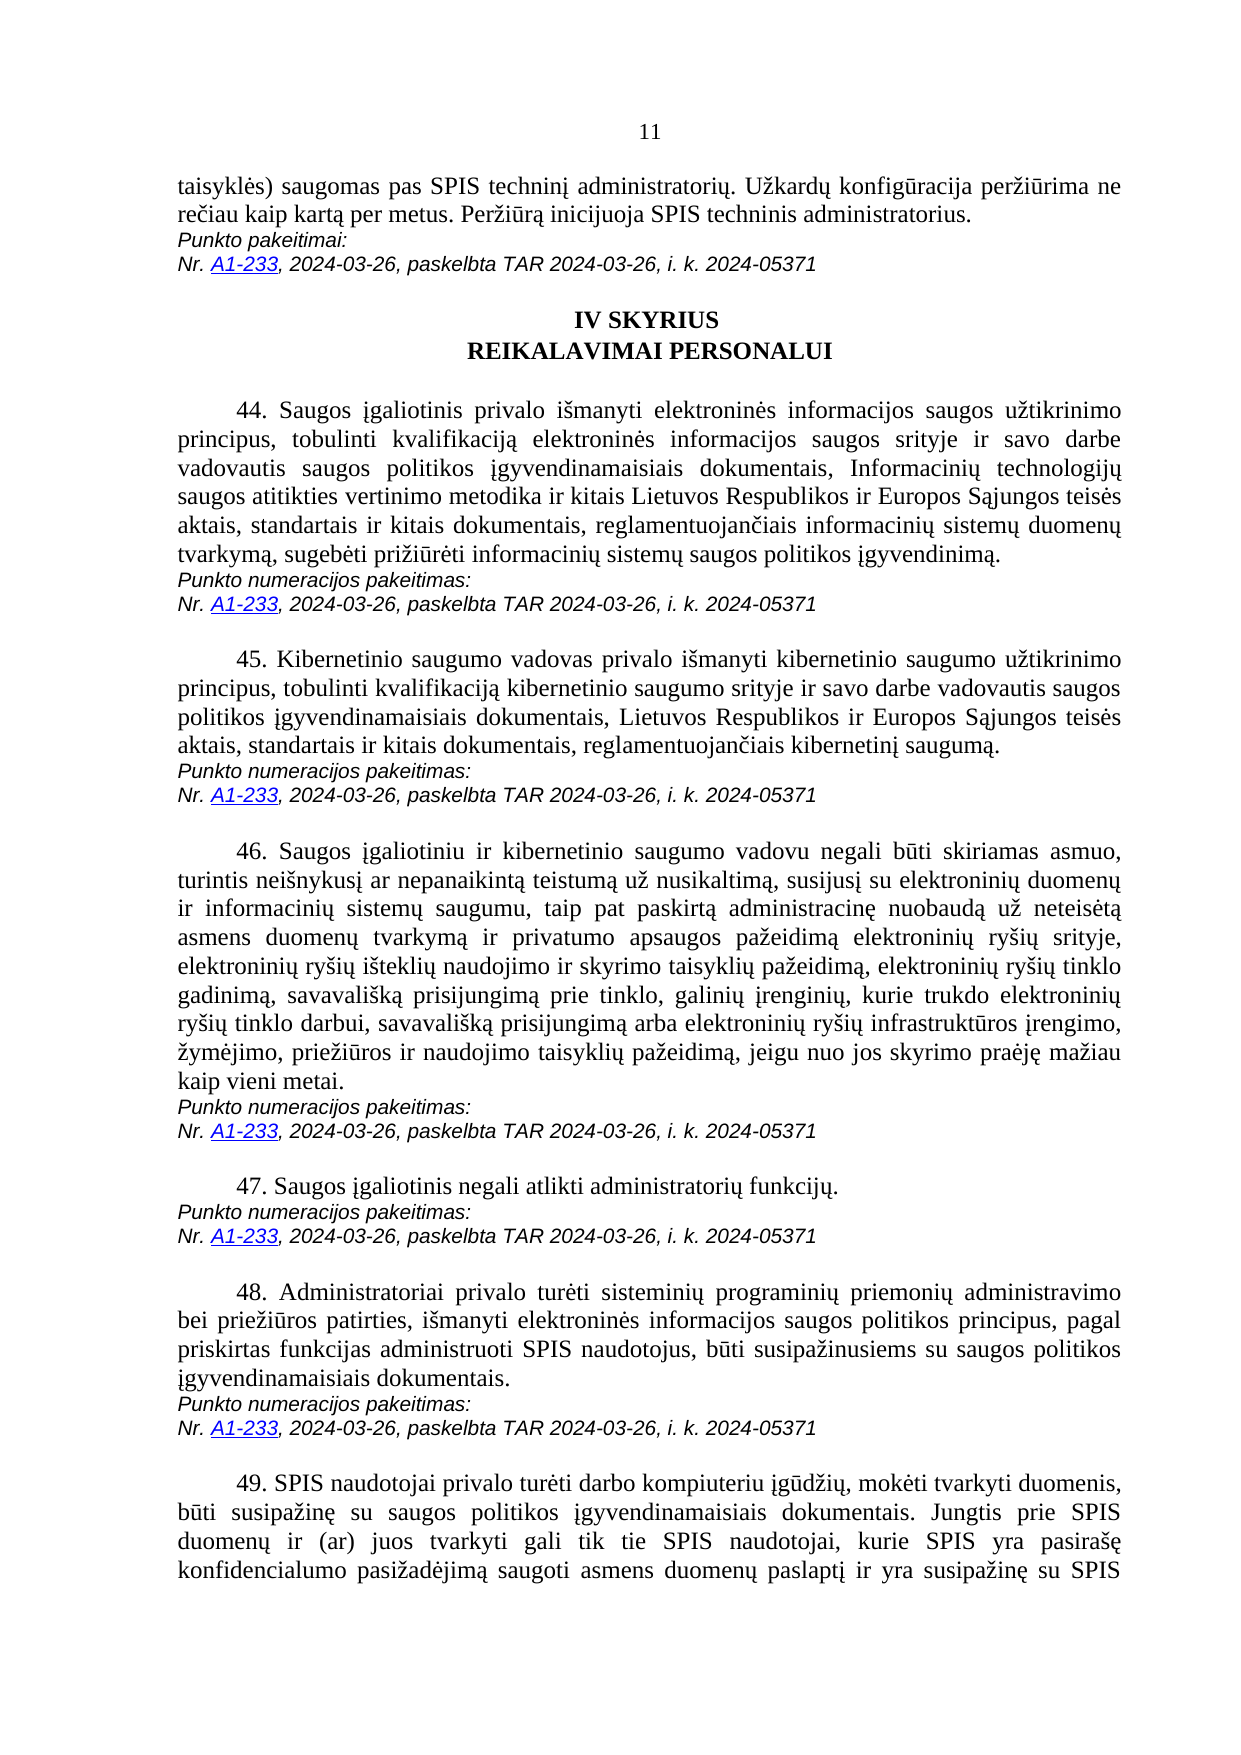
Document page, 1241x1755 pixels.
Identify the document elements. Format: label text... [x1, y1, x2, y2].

text Nr. A1-233, 2024-03-26, paskelbta TAR 2024-03-26, i. k. 2024-05371 [177, 783, 1122, 807]
text Punkto pakeitimai: [177, 228, 1122, 252]
text taisyklės) saugomas pas SPIS techninį administratorių. Užkardų konfigūracija peržiūrima ne rečiau kaip kartą per metus. Peržiūrą inicijuoja SPIS techninis administratorius. [177, 171, 1122, 228]
text 44. Saugos įgaliotinis privalo išmanyti elektroninės informacijos saugos užtikrinimo principus, tobulinti kvalifikaciją elektroninės informacijos saugos srityje ir savo darbe vadovautis saugos politikos įgyvendinamaisiais dokumentais, Informacinių technologijų saugos atitikties vertinimo metodika ir kitais Lietuvos Respublikos ir Europos Sąjungos teisės aktais, standartais ir kitais dokumentais, reglamentuojančiais informacinių sistemų duomenų tvarkymą, sugebėti prižiūrėti informacinių sistemų saugos politikos įgyvendinimą. [177, 395, 1122, 568]
text 49. SPIS naudotojai privalo turėti darbo kompiuteriu įgūdžių, mokėti tvarkyti duomenis, būti susipažinę su saugos politikos įgyvendinamaisiais dokumentais. Jungtis prie SPIS duomenų ir (ar) juos tvarkyti gali tik tie SPIS naudotojai, kurie SPIS yra pasirašę konfidencialumo pasižadėjimą saugoti asmens duomenų paslaptį ir yra susipažinę su SPIS [177, 1468, 1122, 1583]
text 45. Kibernetinio saugumo vadovas privalo išmanyti kibernetinio saugumo užtikrinimo principus, tobulinti kvalifikaciją kibernetinio saugumo srityje ir savo darbe vadovautis saugos politikos įgyvendinamaisiais dokumentais, Lietuvos Respublikos ir Europos Sąjungos teisės aktais, standartais ir kitais dokumentais, reglamentuojančiais kibernetinį saugumą. [177, 644, 1122, 759]
text REIKALAVIMAI PERSONALUI [177, 336, 1122, 364]
text 46. Saugos įgaliotiniu ir kibernetinio saugumo vadovu negali būti skiriamas asmuo, turintis neišnykusį ar nepanaikintą teistumą už nusikaltimą, susijusį su elektroninių duomenų ir informacinių sistemų saugumu, taip pat paskirtą administracinę nuobaudą už neteisėtą asmens duomenų tvarkymą ir privatumo apsaugos pažeidimą elektroninių ryšių srityje, elektroninių ryšių išteklių naudojimo ir skyrimo taisyklių pažeidimą, elektroninių ryšių tinklo gadinimą, savavališką prisijungimą prie tinklo, galinių įrenginių, kurie trukdo elektroninių ryšių tinklo darbui, savavališką prisijungimą arba elektroninių ryšių infrastruktūros įrengimo, žymėjimo, priežiūros ir naudojimo taisyklių pažeidimą, jeigu nuo jos skyrimo praėję mažiau kaip vieni metai. [177, 836, 1122, 1095]
text Nr. A1-233, 2024-03-26, paskelbta TAR 2024-03-26, i. k. 2024-05371 [177, 592, 1122, 616]
text Punkto numeracijos pakeitimas: [177, 759, 1122, 783]
text Punkto numeracijos pakeitimas: [177, 1095, 1122, 1119]
text 47. Saugos įgaliotinis negali atlikti administratorių funkcijų. [177, 1171, 1122, 1200]
text IV SKYRIUS [177, 305, 1122, 334]
text Nr. A1-233, 2024-03-26, paskelbta TAR 2024-03-26, i. k. 2024-05371 [177, 1119, 1122, 1143]
text Punkto numeracijos pakeitimas: [177, 568, 1122, 592]
text Nr. A1-233, 2024-03-26, paskelbta TAR 2024-03-26, i. k. 2024-05371 [177, 252, 1122, 276]
text 48. Administratoriai privalo turėti sisteminių programinių priemonių administravimo bei priežiūros patirties, išmanyti elektroninės informacijos saugos politikos principus, pagal priskirtas funkcijas administruoti SPIS naudotojus, būti susipažinusiems su saugos politikos įgyvendinamaisiais dokumentais. [177, 1277, 1122, 1392]
text Punkto numeracijos pakeitimas: [177, 1392, 1122, 1416]
text Nr. A1-233, 2024-03-26, paskelbta TAR 2024-03-26, i. k. 2024-05371 [177, 1416, 1122, 1440]
text Nr. A1-233, 2024-03-26, paskelbta TAR 2024-03-26, i. k. 2024-05371 [177, 1224, 1122, 1248]
text Punkto numeracijos pakeitimas: [177, 1200, 1122, 1224]
